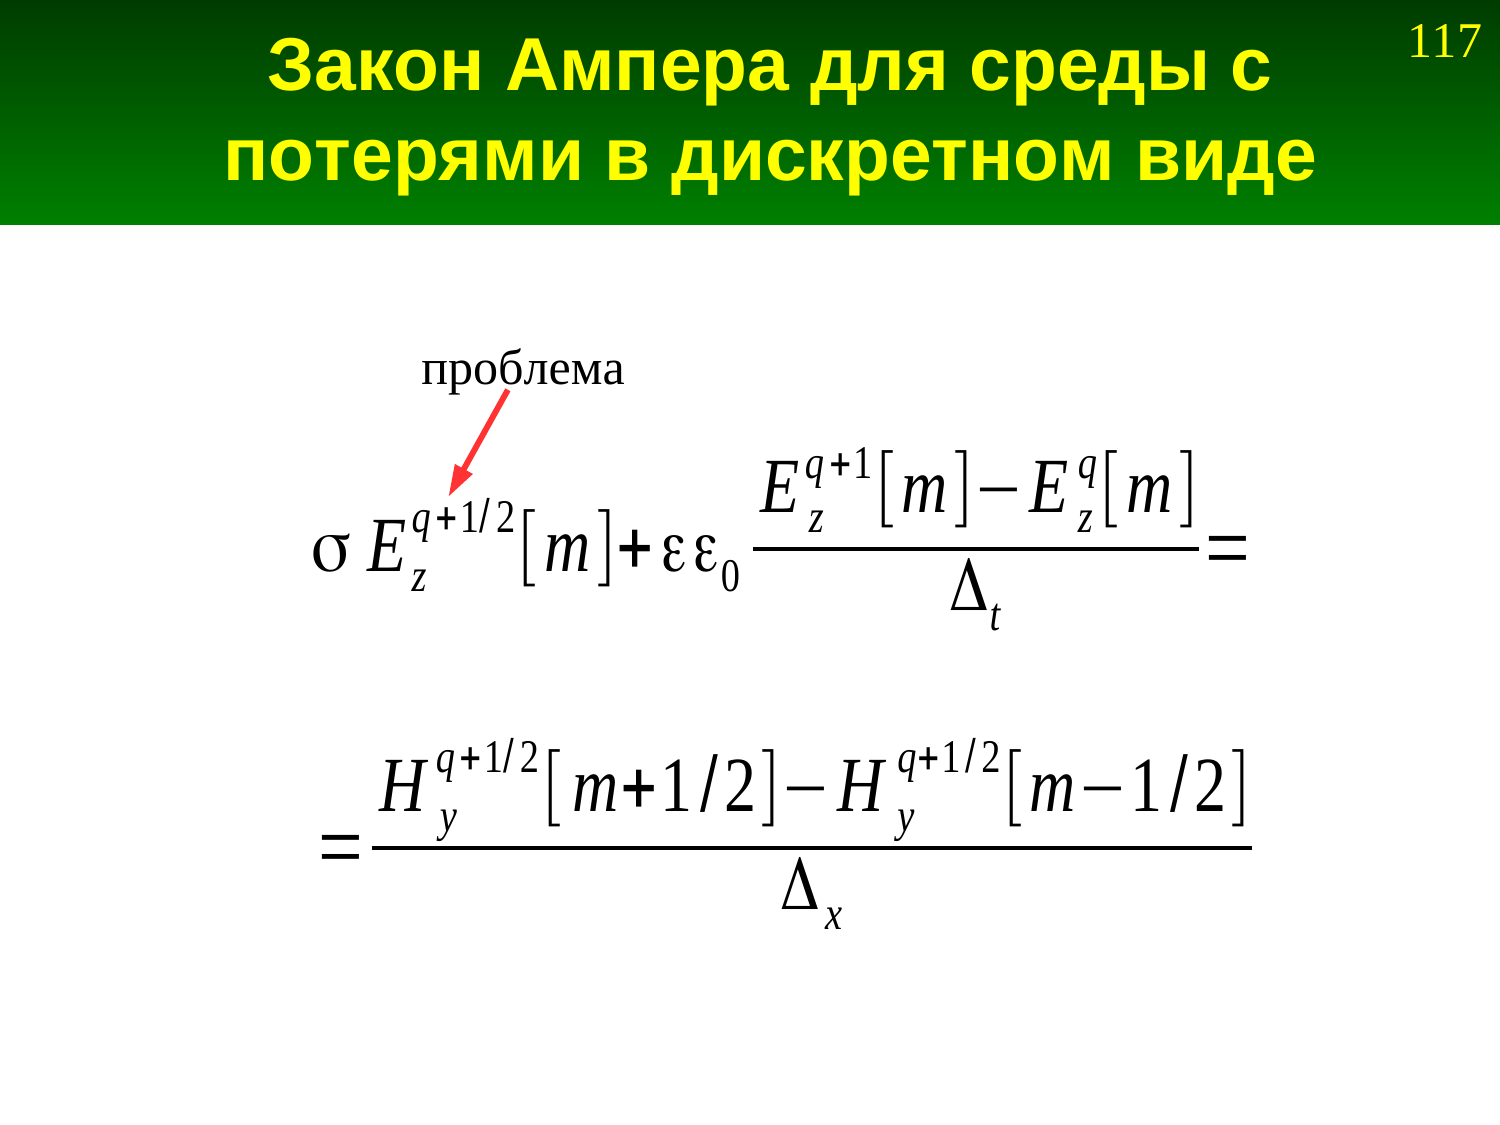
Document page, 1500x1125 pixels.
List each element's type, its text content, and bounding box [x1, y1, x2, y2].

chart [295, 434, 1272, 937]
title Закон Ампера для среды с потерями в дискретном виде [100, 7, 1441, 204]
text_box проблема [406, 326, 640, 402]
